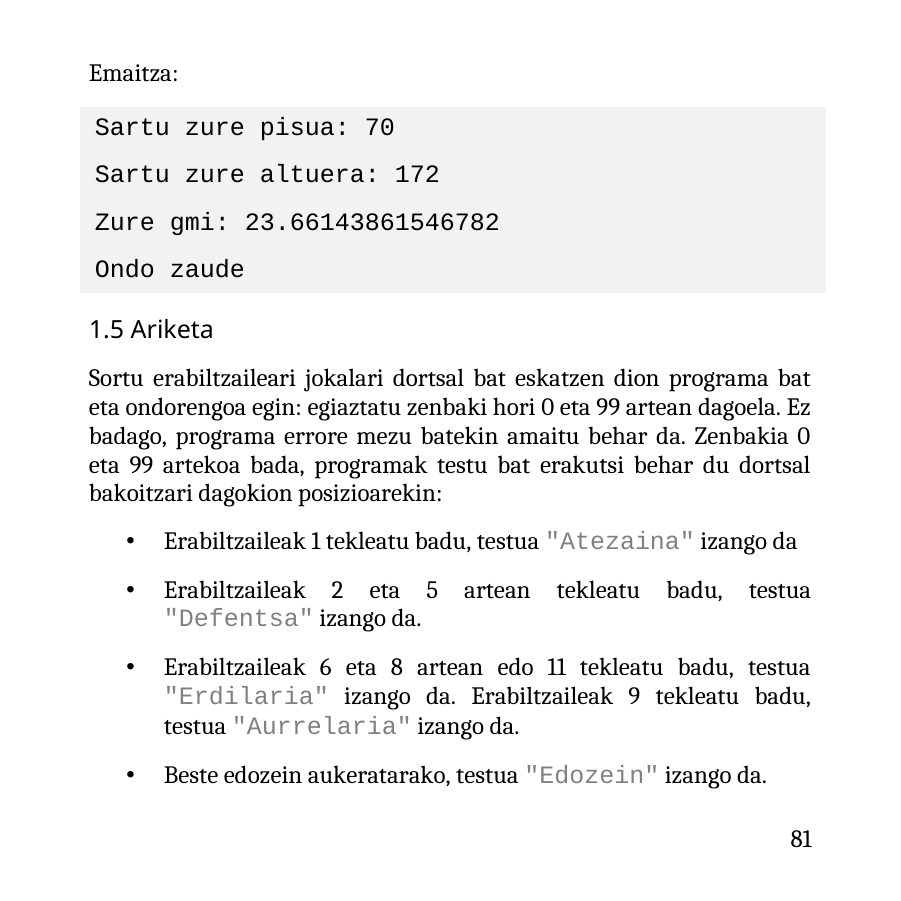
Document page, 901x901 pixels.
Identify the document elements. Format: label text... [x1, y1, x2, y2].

text 1.5 Ariketa [89, 312, 811, 346]
text Zure gmi: 23.66143861546782 [86, 201, 820, 237]
text Sartu zure altuera: 172 [86, 154, 820, 190]
text Emaitza: [89, 59, 811, 88]
text Ondo zaude [86, 248, 820, 287]
list Beste edozein aukeratarako, testua "Edozein" izango da. [126, 761, 811, 791]
list Erabiltzaileak 6 eta 8 artean edo 11 tekleatu badu, testua "Erdilaria" izango da. Erabiltzaileak 9 tekleatu badu, testua "Aurrelaria" izango da. [126, 653, 811, 742]
list Erabiltzaileak 2 eta 5 artean tekleatu badu, testua "Defentsa" izango da. [126, 576, 811, 634]
text Sortu erabiltzaileari jokalari dortsal bat eskatzen dion programa bat eta ondorengoa egin: egiaztatu zenbaki hori 0 eta 99 artean dagoela. Ez badago, programa errore mezu batekin amaitu behar da. Zenbakia 0 eta 99 artekoa bada, programak testu bat erakutsi behar du dortsal bakoitzari dagokion posizioarekin: [89, 364, 811, 508]
text Sartu zure pisua: 70 [86, 113, 820, 143]
list Erabiltzaileak 1 tekleatu badu, testua "Atezaina" izango da [126, 527, 811, 557]
